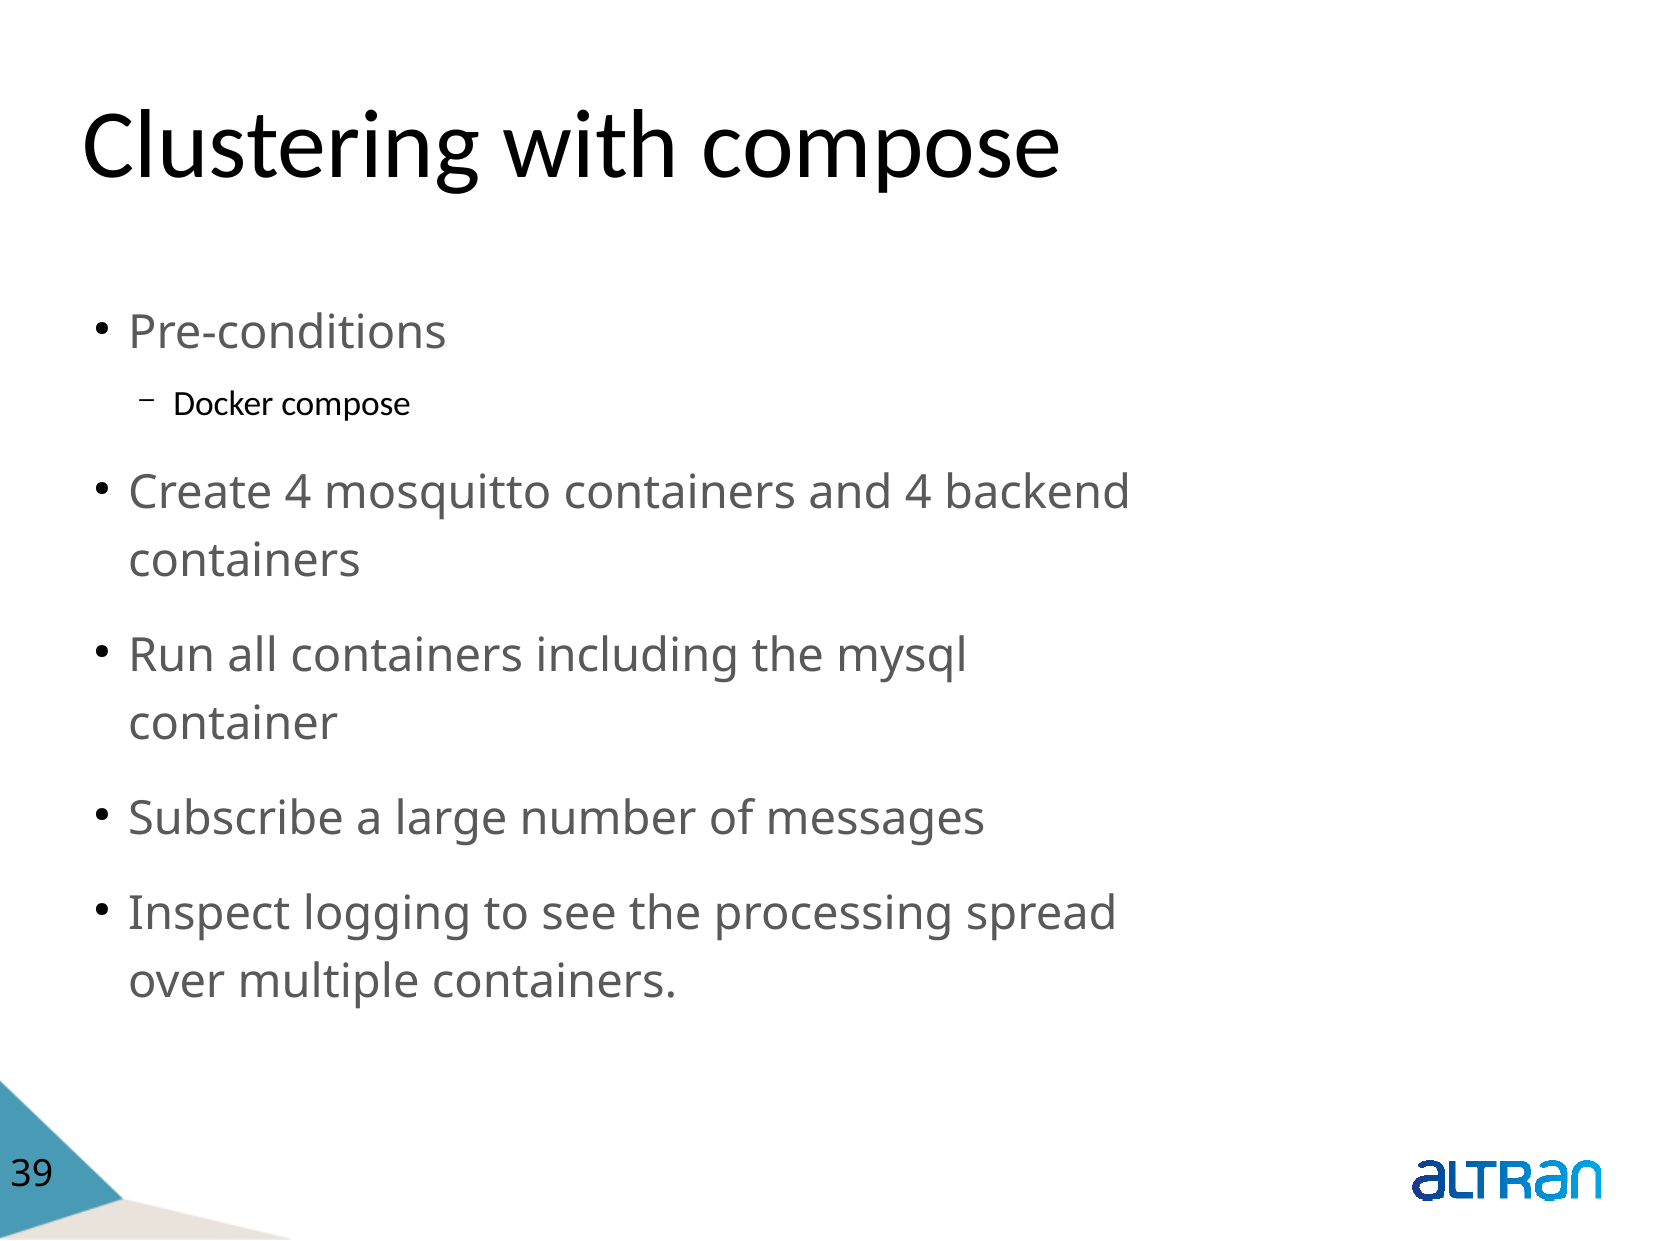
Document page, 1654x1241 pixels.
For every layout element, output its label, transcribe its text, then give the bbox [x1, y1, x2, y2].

title Clustering with compose [82, 49, 1571, 257]
picture [0, 1072, 316, 1240]
picture [1555, 1160, 1602, 1201]
picture [1595, 1160, 1602, 1167]
picture [1412, 1160, 1559, 1201]
picture [1543, 1182, 1560, 1193]
list Pre-conditions Docker compose Create 4 mosquitto containers and 4 backend containers Run all containers including the mysql container Subscribe a large number of messages Inspect logging to see the processing spread over multiple containers. [82, 290, 1141, 1010]
